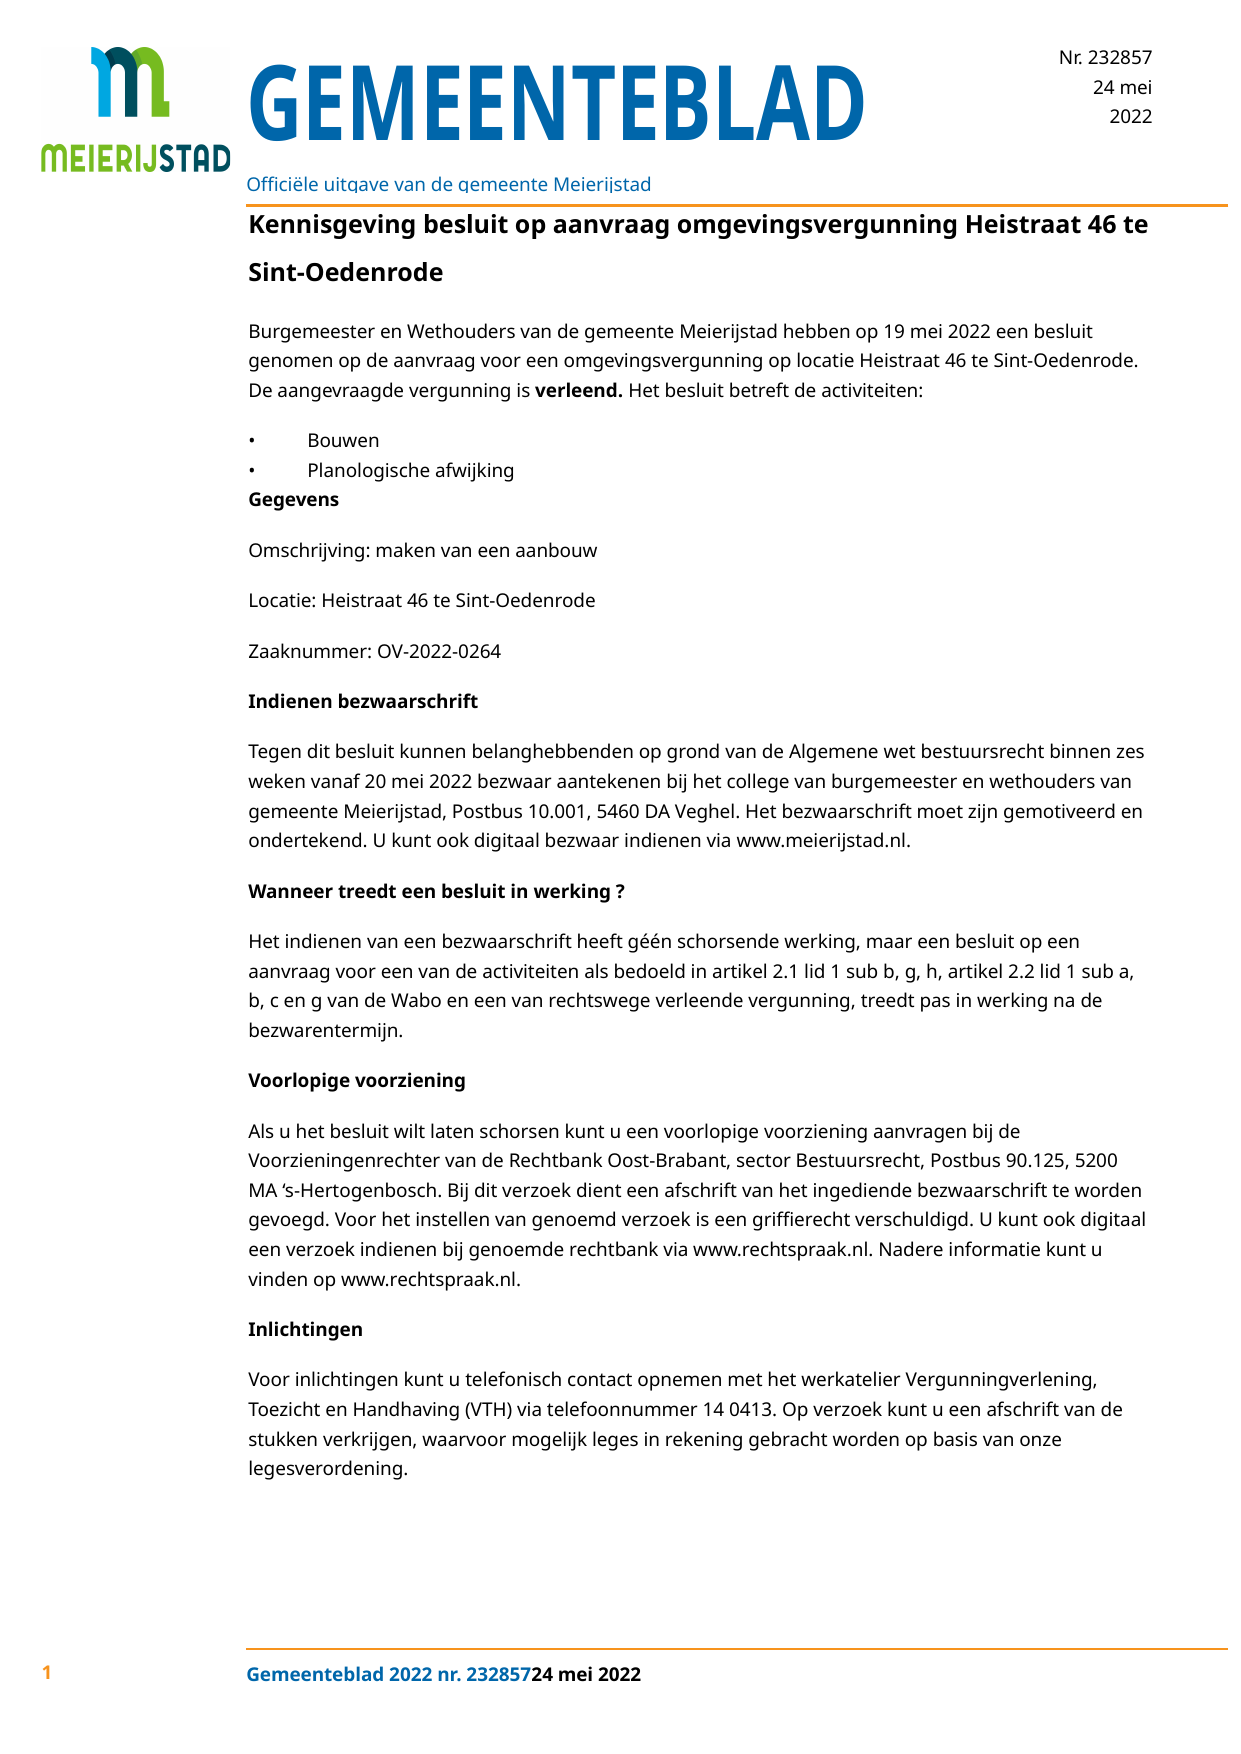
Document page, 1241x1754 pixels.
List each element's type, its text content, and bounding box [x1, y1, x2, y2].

list Planologische afwijking [248, 457, 1152, 483]
text Gegevens [248, 487, 1152, 512]
text Wanneer treedt een besluit in werking ? [248, 878, 1152, 904]
text Inlichtingen [248, 1316, 1152, 1342]
text Locatie: Heistraat 46 te Sint-Oedenrode [248, 587, 1152, 613]
list Bouwen [248, 427, 1152, 453]
picture [41, 47, 231, 172]
text Tegen dit besluit kunnen belanghebbenden op grond van de Algemene wet bestuursrecht binnen zes weken vanaf 20 mei 2022 bezwaar aantekenen bij het college van burgemeester en wethouders van gemeente Meierijstad, Postbus 10.001, 5460 DA Veghel. Het bezwaarschrift moet zijn gemotiveerd en ondertekend. U kunt ook digitaal bezwaar indienen via www.meierijstad.nl. [248, 739, 1152, 853]
text Burgemeester en Wethouders van de gemeente Meierijstad hebben op 19 mei 2022 een besluit genomen op de aanvraag voor een omgevingsvergunning op locatie Heistraat 46 te Sint-Oedenrode. De aangevraagde vergunning is verleend. Het besluit betreft de activiteiten: [248, 318, 1152, 403]
text Omschrijving: maken van een aanbouw [248, 537, 1152, 563]
text Zaaknummer: OV-2022-0264 [248, 638, 1152, 664]
text Voorlopige voorziening [248, 1067, 1152, 1093]
text Als u het besluit wilt laten schorsen kunt u een voorlopige voorziening aanvragen bij de Voorzieningenrechter van de Rechtbank Oost-Brabant, sector Bestuursrecht, Postbus 90.125, 5200 MA ‘s-Hertogenbosch. Bij dit verzoek dient een afschrift van het ingediende bezwaarschrift te worden gevoegd. Voor het instellen van genoemd verzoek is een griffierecht verschuldigd. U kunt ook digitaal een verzoek indienen bij genoemde rechtbank via www.rechtspraak.nl. Nadere informatie kunt u vinden op www.rechtspraak.nl. [248, 1118, 1152, 1292]
text Het indienen van een bezwaarschrift heeft géén schorsende werking, maar een besluit op een aanvraag voor een van de activiteiten als bedoeld in artikel 2.1 lid 1 sub b, g, h, artikel 2.2 lid 1 sub a, b, c en g van de Wabo en een van rechtswege verleende vergunning, treedt pas in werking na de bezwarentermijn. [248, 928, 1152, 1043]
text Voor inlichtingen kunt u telefonisch contact opnemen met het werkatelier Vergunningverlening, Toezicht en Handhaving (VTH) via telefoonnummer 14 0413. Op verzoek kunt u een afschrift van de stukken verkrijgen, waarvoor mogelijk leges in rekening gebracht worden op basis van onze legesverordening. [248, 1367, 1152, 1481]
text Indienen bezwaarschrift [248, 688, 1152, 714]
text Kennisgeving besluit op aanvraag omgevingsvergunning Heistraat 46 te Sint-Oedenrode [248, 207, 1152, 288]
